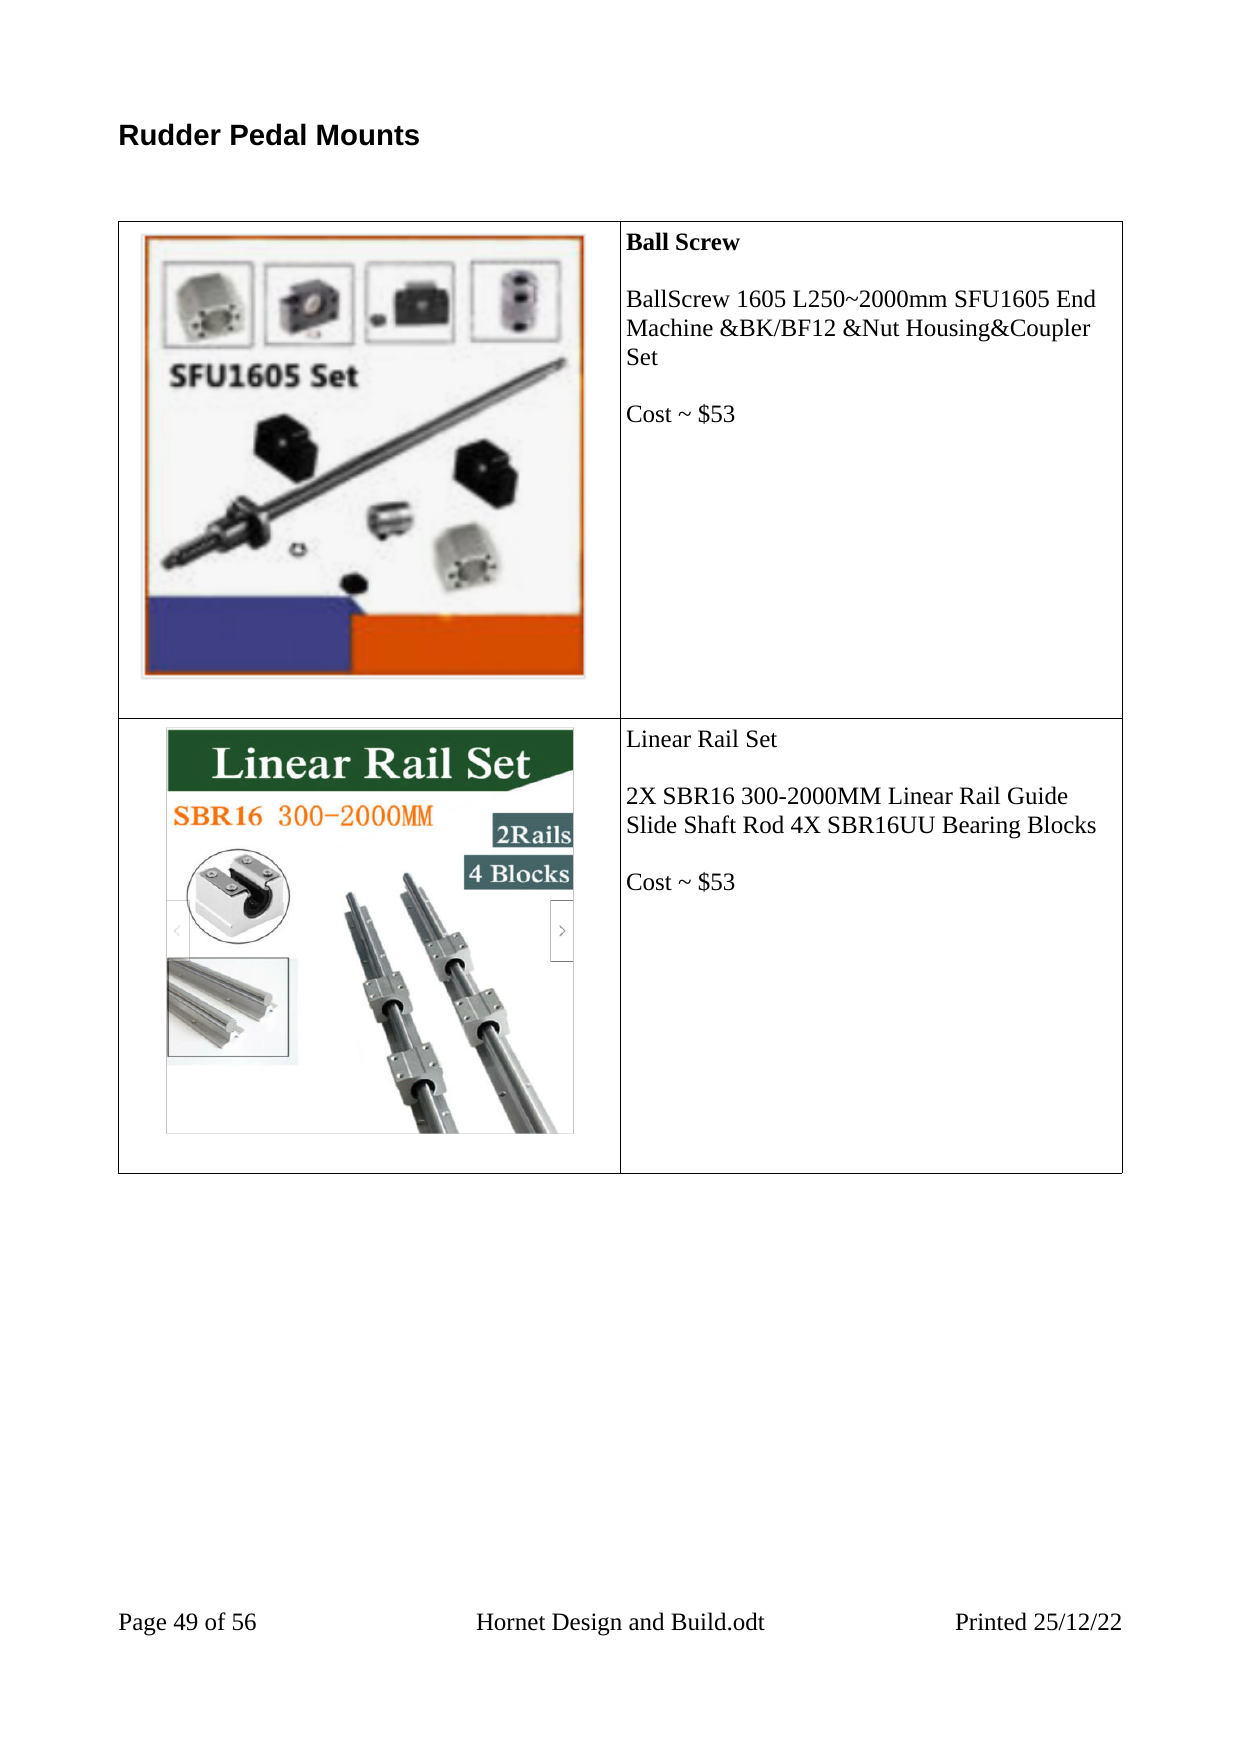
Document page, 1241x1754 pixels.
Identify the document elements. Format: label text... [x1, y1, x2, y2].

subtitle Rudder Pedal Mounts [118, 118, 1122, 152]
table_cell Linear Rail Set 2X SBR16 300-2000MM Linear Rail Guide Slide Shaft Rod 4X SBR16UU Bearing Blocks Cost ~ $53 [621, 719, 1122, 1172]
table_header [119, 222, 620, 718]
picture [161, 723, 577, 1138]
picture [133, 227, 605, 684]
table_cell [119, 719, 620, 1172]
table_header Ball Screw BallScrew 1605 L250~2000mm SFU1605 End Machine &BK/BF12 &Nut Housing&Coupler Set Cost ~ $53 [621, 222, 1122, 718]
